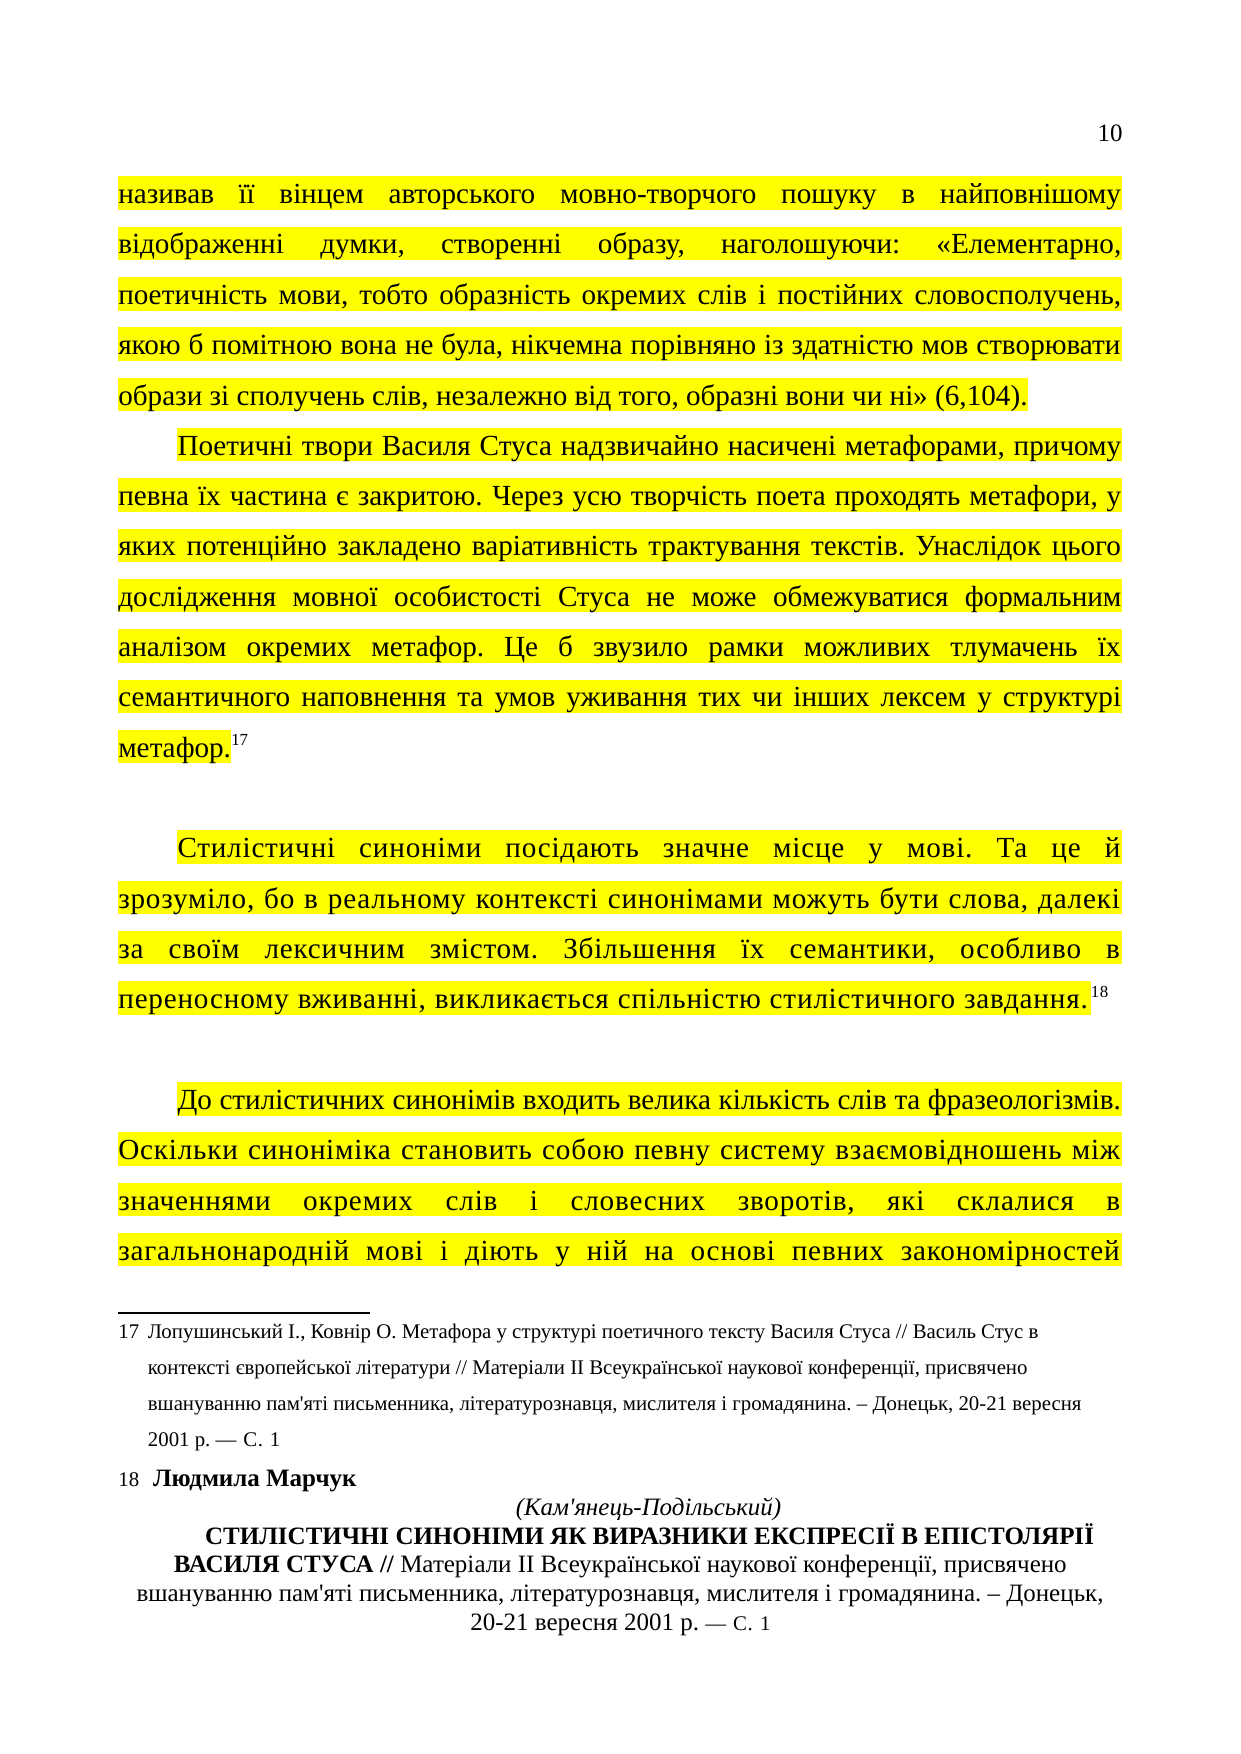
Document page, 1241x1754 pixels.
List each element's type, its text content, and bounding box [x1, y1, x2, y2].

text Лопушинський І., Ковнір О. Метафора у структурі поетичного тексту Василя Стуса // Василь Стус в контексті європейської літератури // Матеріали ІІ Всеукраїнської наукової конференції, присвячено вшануванню пам'яті письменника, літературознавця, мислителя і громадянина. – Донецьк, 20-21 вересня 2001 р. — С. 1 [118, 1319, 1122, 1451]
text Поетичні твори Василя Стуса надзвичайно насичені метафорами, причому певна їх частина є закритою. Через усю творчість поета проходять метафори, у яких потенційно закладено варіативність трактування текстів. Унаслідок цього дослідження мовної особистості Стуса не може обмежуватися формальним аналізом окремих метафор. Це б звузило рамки можливих тлумачень їх семантичного наповнення та умов уживання тих чи інших лексем у структурі метафор. [118, 428, 1122, 763]
text До стилістичних синонімів входить велика кількість слів та фразеологізмів. Оскільки синоніміка становить собою певну систему взаємовідношень між значеннями окремих слів і словесних зворотів, які склалися в загальнонародній мові і діють у ній на основі певних закономірностей [118, 1082, 1122, 1266]
text Людмила Марчук [118, 1463, 1122, 1492]
text називав її вінцем авторського мовно-творчого пошуку в найповнішому відображенні думки, створенні образу, наголошуючи: «Елементарно, поетичність мови, тобто образність окремих слів і постійних словосполучень, якою б помітною вона не була, нікчемна порівняно із здатністю мов створювати образи зі сполучень слів, незалежно від того, образні вони чи ні» (6,104). [118, 176, 1122, 411]
text Стилістичні синоніми посідають значне місце у мові. Та це й зрозуміло, бо в реальному контексті синонімами можуть бути слова, далекі за своїм лексичним змістом. Збільшення їх семантики, особливо в переносному вживанні, викликається спільністю стилістичного завдання. [118, 830, 1122, 1015]
text (Кам'янець-Подільський) [118, 1492, 1122, 1521]
text СТИЛІСТИЧНІ СИНОНІМИ ЯК ВИРАЗНИКИ ЕКСПРЕСІЇ В ЕПІСТОЛЯРІЇ ВАСИЛЯ СТУСА // Матеріали ІІ Всеукраїнської наукової конференції, присвячено вшануванню пам'яті письменника, літературознавця, мислителя і громадянина. – Донецьк, 20-21 вересня 2001 р. — С. 1 [118, 1521, 1122, 1636]
